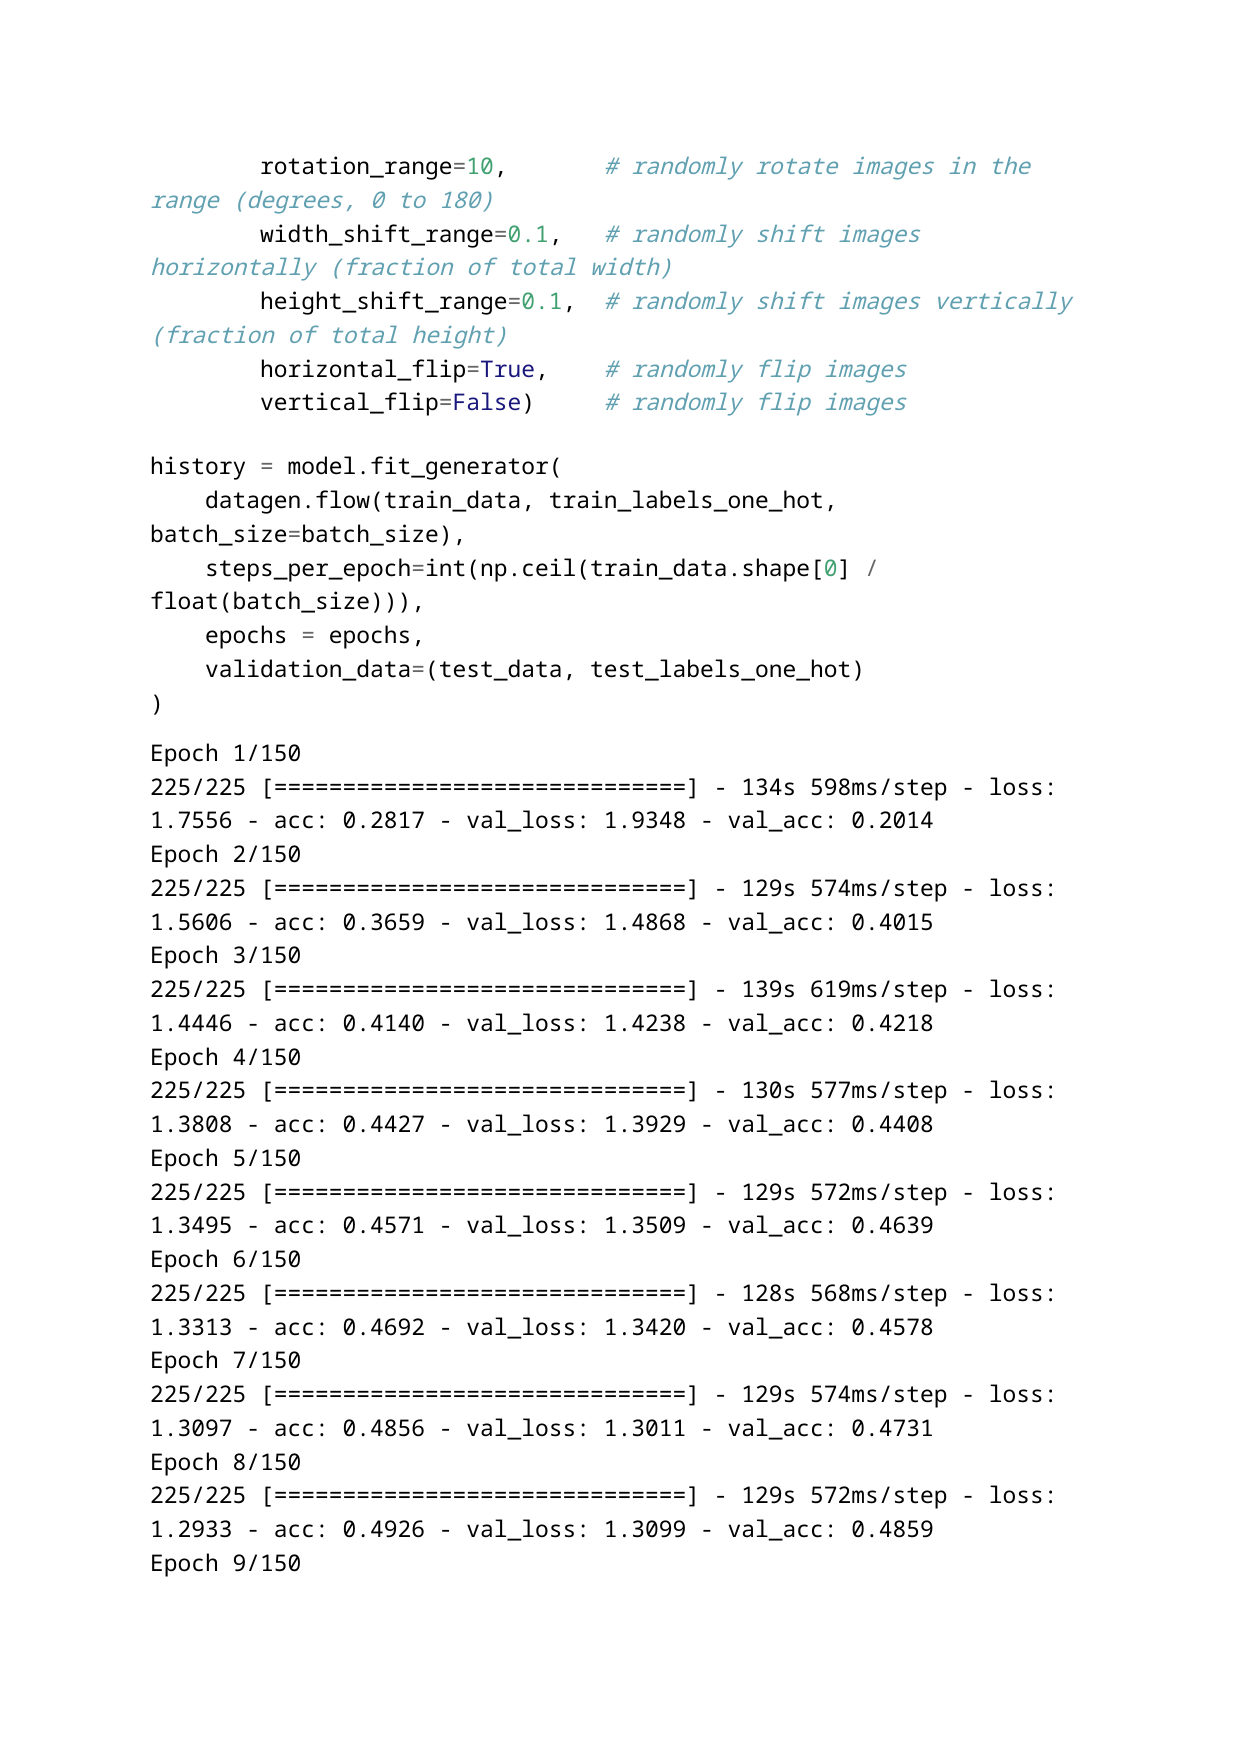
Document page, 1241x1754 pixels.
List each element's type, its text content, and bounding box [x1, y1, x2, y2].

text Epoch 1/150 225/225 [==============================] - 134s 598ms/step - loss: 1.7556 - acc: 0.2817 - val_loss: 1.9348 - val_acc: 0.2014 Epoch 2/150 225/225 [==============================] - 129s 574ms/step - loss: 1.5606 - acc: 0.3659 - val_loss: 1.4868 - val_acc: 0.4015 Epoch 3/150 225/225 [==============================] - 139s 619ms/step - loss: 1.4446 - acc: 0.4140 - val_loss: 1.4238 - val_acc: 0.4218 Epoch 4/150 225/225 [==============================] - 130s 577ms/step - loss: 1.3808 - acc: 0.4427 - val_loss: 1.3929 - val_acc: 0.4408 Epoch 5/150 225/225 [==============================] - 129s 572ms/step - loss: 1.3495 - acc: 0.4571 - val_loss: 1.3509 - val_acc: 0.4639 Epoch 6/150 225/225 [==============================] - 128s 568ms/step - loss: 1.3313 - acc: 0.4692 - val_loss: 1.3420 - val_acc: 0.4578 Epoch 7/150 225/225 [==============================] - 129s 574ms/step - loss: 1.3097 - acc: 0.4856 - val_loss: 1.3011 - val_acc: 0.4731 Epoch 8/150 225/225 [==============================] - 129s 572ms/step - loss: 1.2933 - acc: 0.4926 - val_loss: 1.3099 - val_acc: 0.4859 Epoch 9/150 [150, 737, 1090, 1578]
text rotation_range=10, # randomly rotate images in the range (degrees, 0 to 180) width_shift_range=0.1, # randomly shift images horizontally (fraction of total width) height_shift_range=0.1, # randomly shift images vertically (fraction of total height) horizontal_flip=True, # randomly flip images vertical_flip=False) # randomly flip images history = model.fit_generator( datagen.flow(train_data, train_labels_one_hot, batch_size=batch_size), steps_per_epoch=int(np.ceil(train_data.shape[0] / float(batch_size))), epochs = epochs, validation_data=(test_data, test_labels_one_hot) ) [150, 150, 1090, 718]
